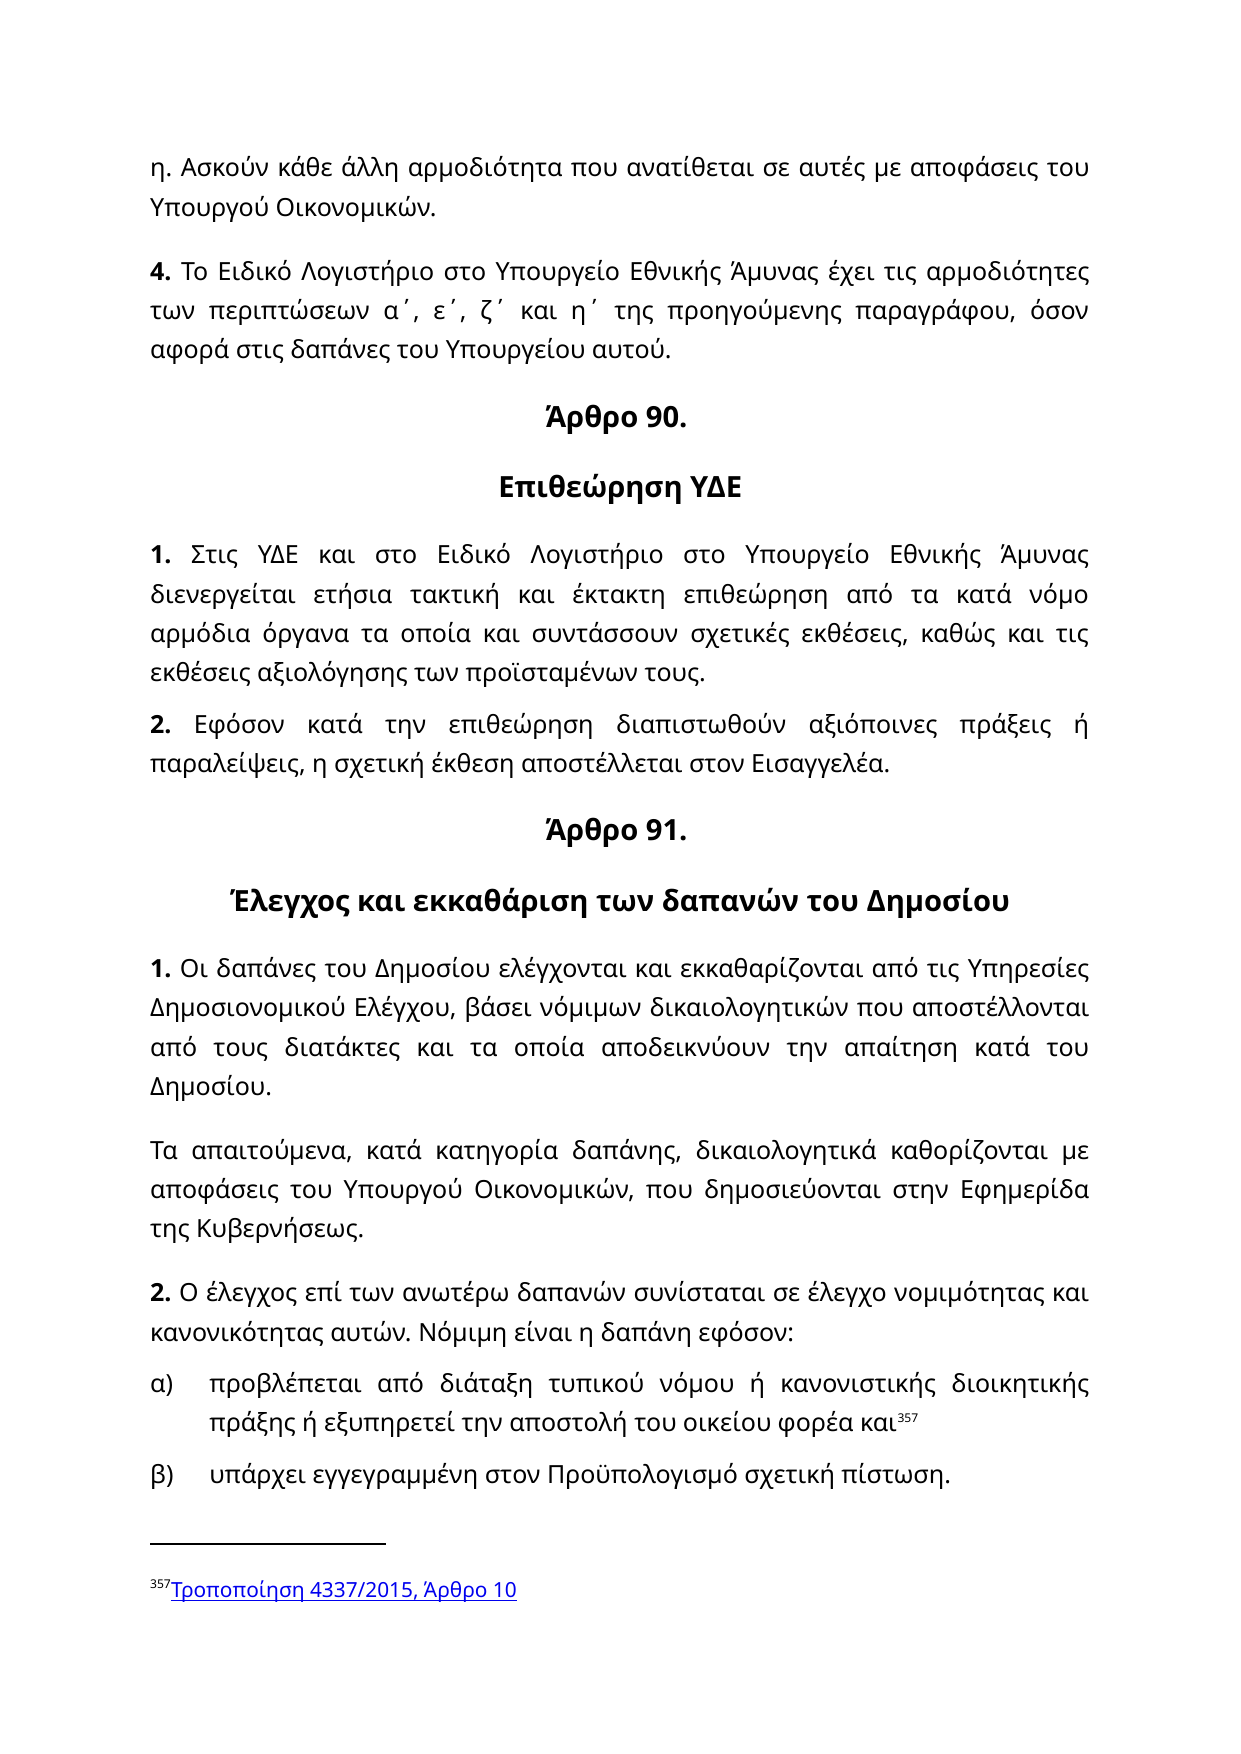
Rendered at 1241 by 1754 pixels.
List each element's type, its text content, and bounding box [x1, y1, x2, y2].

list β) υπάρχει εγγεγραμμένη στον Προϋπολογισμό σχετική πίστωση. [150, 1457, 1090, 1491]
list α) προβλέπεται από διάταξη τυπικού νόμου ή κανονιστικής διοικητικής πράξης ή εξυπηρετεί την αποστολή του οικείου φορέα και [150, 1366, 1090, 1439]
text Τροποποίηση 4337/2015, Άρθρο 10 [150, 1576, 1090, 1604]
text 1. Οι δαπάνες του Δημοσίου ελέγχονται και εκκαθαρίζονται από τις Υπηρεσίες Δημοσιονομικού Ελέγχου, βάσει νόμιμων δικαιολογητικών που αποστέλλονται από τους διατάκτες και τα οποία αποδεικνύουν την απαίτηση κατά του Δημοσίου. [150, 951, 1090, 1102]
text 4. Το Ειδικό Λογιστήριο στο Υπουργείο Εθνικής Άμυνας έχει τις αρμοδιότητες των περιπτώσεων α΄, ε΄, ζ΄ και η΄ της προηγούμενης παραγράφου, όσον αφορά στις δαπάνες του Υπουργείου αυτού. [150, 253, 1090, 366]
subtitle Έλεγχος και εκκαθάριση των δαπανών του Δημοσίου [150, 880, 1090, 920]
subtitle Άρθρο 91. [150, 809, 1090, 849]
text η. Ασκούν κάθε άλλη αρμοδιότητα που ανατίθεται σε αυτές με αποφάσεις του Υπουργού Οικονομικών. [150, 150, 1090, 223]
text 2. Εφόσον κατά την επιθεώρηση διαπιστωθούν αξιόποινες πράξεις ή παραλείψεις, η σχετική έκθεση αποστέλλεται στον Εισαγγελέα. [150, 706, 1090, 779]
subtitle Άρθρο 90. [150, 396, 1090, 436]
text Τα απαιτούμενα, κατά κατηγορία δαπάνης, δικαιολογητικά καθορίζονται με αποφάσεις του Υπουργού Οικονομικών, που δημοσιεύονται στην Εφημερίδα της Κυβερνήσεως. [150, 1132, 1090, 1245]
text 2. Ο έλεγχος επί των ανωτέρω δαπανών συνίσταται σε έλεγχο νομιμότητας και κανονικότητας αυτών. Νόμιμη είναι η δαπάνη εφόσον: [150, 1275, 1090, 1348]
text 1. Στις ΥΔΕ και στο Ειδικό Λογιστήριο στο Υπουργείο Εθνικής Άμυνας διενεργείται ετήσια τακτική και έκτακτη επιθεώρηση από τα κατά νόμο αρμόδια όργανα τα οποία και συντάσσουν σχετικές εκθέσεις, καθώς και τις εκθέσεις αξιολόγησης των προϊσταμένων τους. [150, 537, 1090, 689]
subtitle Επιθεώρηση ΥΔΕ [150, 466, 1090, 506]
